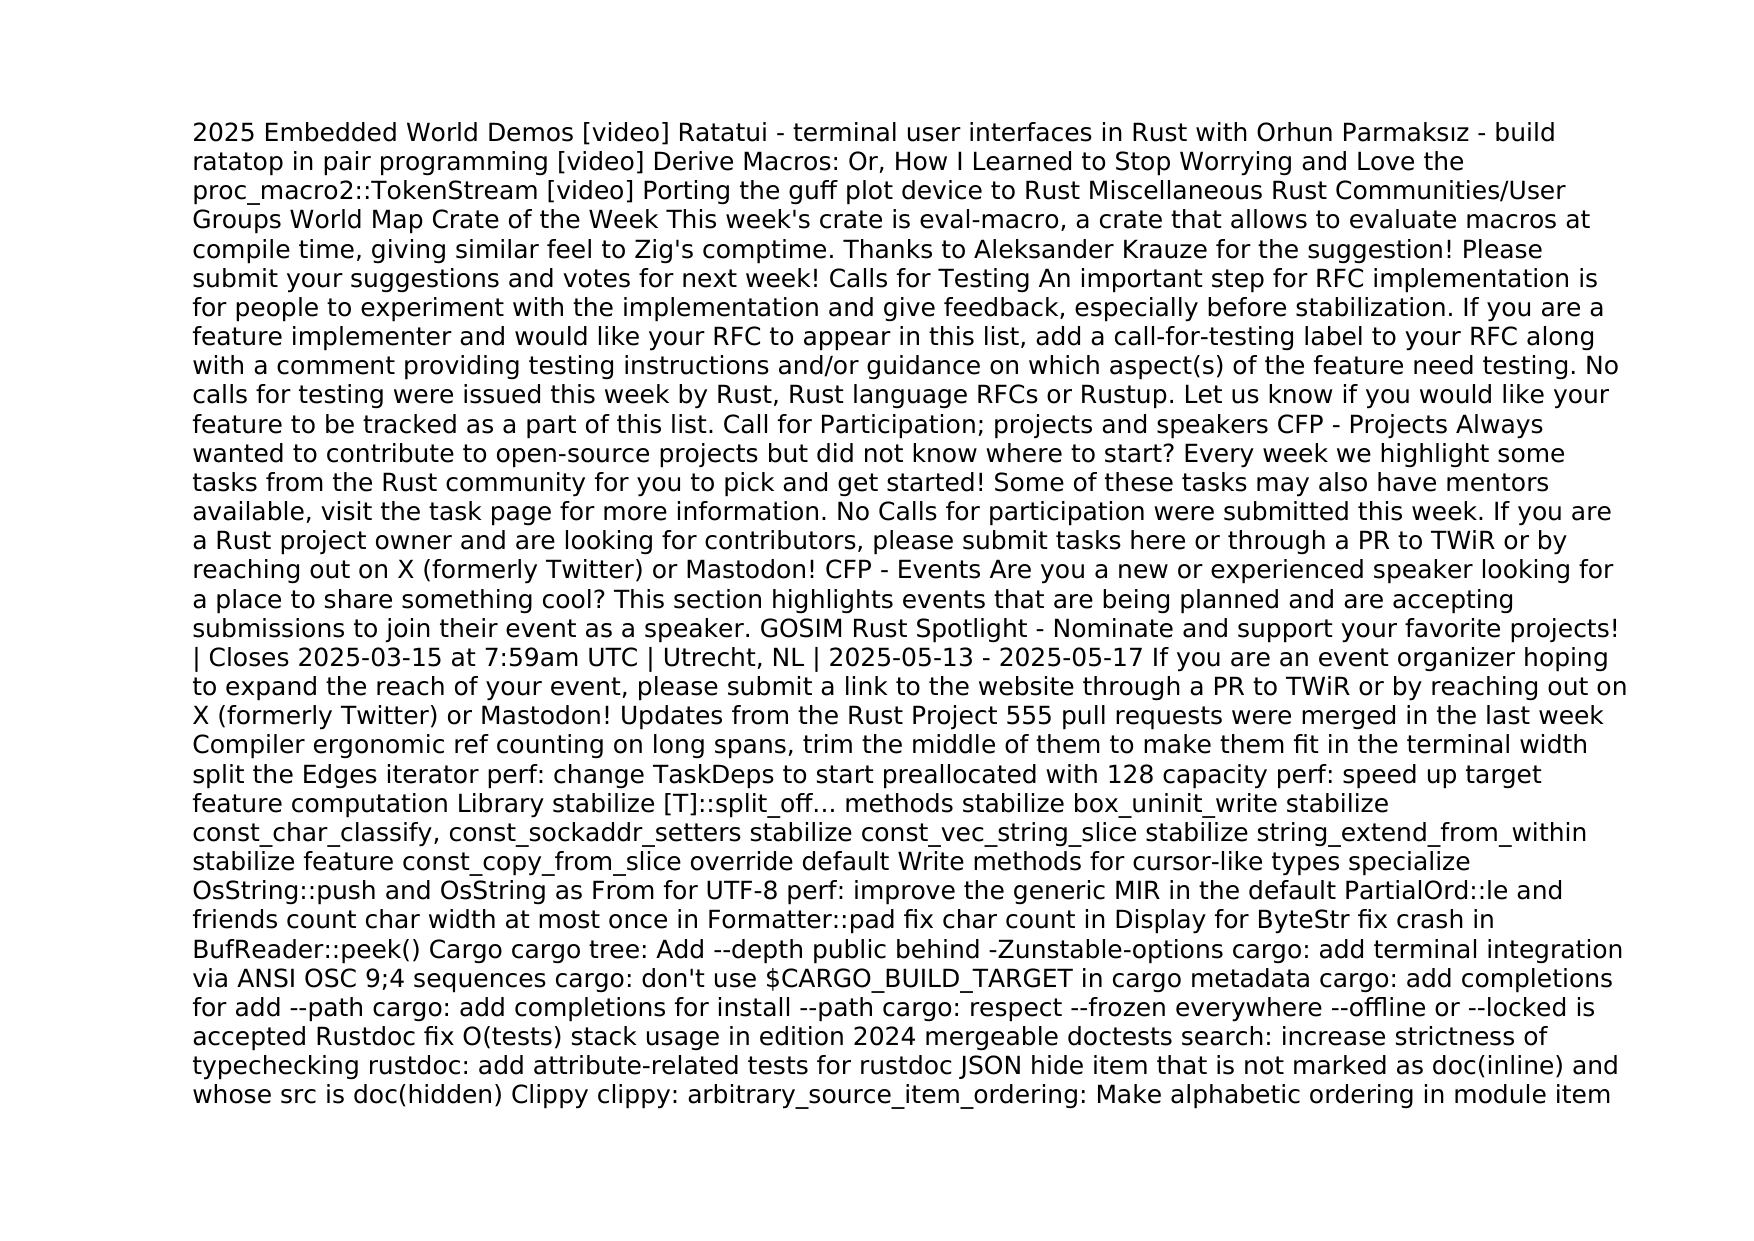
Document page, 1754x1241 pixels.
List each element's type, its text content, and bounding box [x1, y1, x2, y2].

list 2025 Embedded World Demos [video] Ratatui - terminal user interfaces in Rust with Orhun Parmaksız - build ratatop in pair programming [video] Derive Macros: Or, How I Learned to Stop Worrying and Love the proc_macro2::TokenStream [video] Porting the guff plot device to Rust Miscellaneous Rust Communities/User Groups World Map Crate of the Week This week's crate is eval-macro, a crate that allows to evaluate macros at compile time, giving similar feel to Zig's comptime. Thanks to Aleksander Krauze for the suggestion! Please submit your suggestions and votes for next week! Calls for Testing An important step for RFC implementation is for people to experiment with the implementation and give feedback, especially before stabilization. If you are a feature implementer and would like your RFC to appear in this list, add a call-for-testing label to your RFC along with a comment providing testing instructions and/or guidance on which aspect(s) of the feature need testing. No calls for testing were issued this week by Rust, Rust language RFCs or Rustup. Let us know if you would like your feature to be tracked as a part of this list. Call for Participation; projects and speakers CFP - Projects Always wanted to contribute to open-source projects but did not know where to start? Every week we highlight some tasks from the Rust community for you to pick and get started! Some of these tasks may also have mentors available, visit the task page for more information. No Calls for participation were submitted this week. If you are a Rust project owner and are looking for contributors, please submit tasks here or through a PR to TWiR or by reaching out on X (formerly Twitter) or Mastodon! CFP - Events Are you a new or experienced speaker looking for a place to share something cool? This section highlights events that are being planned and are accepting submissions to join their event as a speaker. GOSIM Rust Spotlight - Nominate and support your favorite projects! | Closes 2025-03-15 at 7:59am UTC | Utrecht, NL | 2025-05-13 - 2025-05-17 If you are an event organizer hoping to expand the reach of your event, please submit a link to the website through a PR to TWiR or by reaching out on X (formerly Twitter) or Mastodon! Updates from the Rust Project 555 pull requests were merged in the last week Compiler ergonomic ref counting on long spans, trim the middle of them to make them fit in the terminal width split the Edges iterator perf: change TaskDeps to start preallocated with 128 capacity perf: speed up target feature computation Library stabilize [T]::split_off... methods stabilize box_uninit_write stabilize const_char_classify, const_sockaddr_setters stabilize const_vec_string_slice stabilize string_extend_from_within stabilize feature const_copy_from_slice override default Write methods for cursor-like types specialize OsString::push and OsString as From for UTF-8 perf: improve the generic MIR in the default PartialOrd::le and friends count char width at most once in Formatter::pad fix char count in Display for ByteStr fix crash in BufReader::peek() Cargo cargo tree: Add --depth public behind -Zunstable-options cargo: add terminal integration via ANSI OSC 9;4 sequences cargo: don't use $CARGO_BUILD_TARGET in cargo metadata cargo: add completions for add --path cargo: add completions for install --path cargo: respect --frozen everywhere --offline or --locked is accepted Rustdoc fix O(tests) stack usage in edition 2024 mergeable doctests search: increase strictness of typechecking rustdoc: add attribute-related tests for rustdoc JSON hide item that is not marked as doc(inline) and whose src is doc(hidden) Clippy clippy: arbitrary_source_item_ordering: Make alphabetic ordering in module item [177, 118, 1636, 1110]
